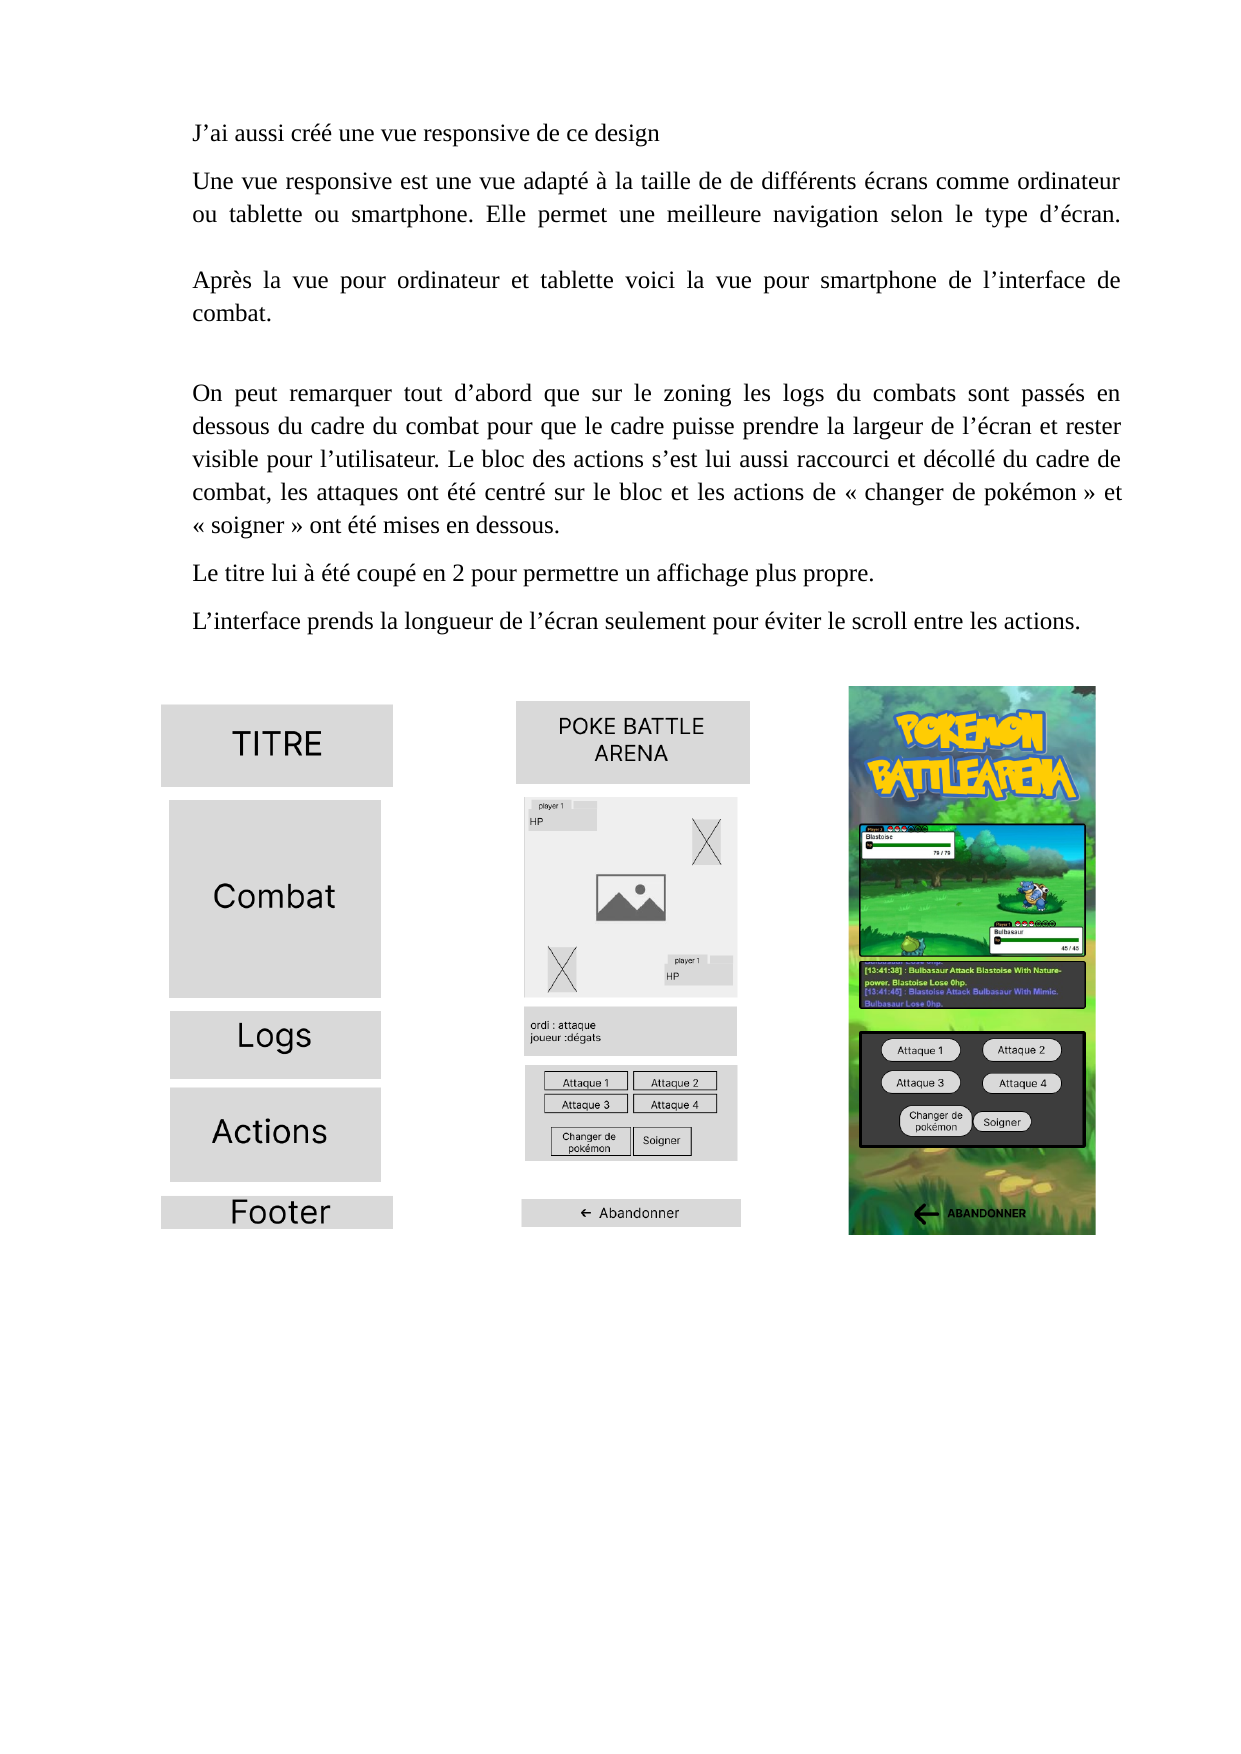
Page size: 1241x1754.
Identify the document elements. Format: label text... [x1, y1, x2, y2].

text J’ai aussi créé une vue responsive de ce design [192, 118, 1122, 147]
picture [848, 686, 1096, 1235]
text L’interface prends la longueur de l’écran seulement pour éviter le scroll entre les actions. [192, 606, 1122, 634]
picture [508, 683, 758, 1239]
picture [153, 687, 400, 1237]
text Le titre lui à été coupé en 2 pour permettre un affichage plus propre. [192, 558, 1122, 587]
text Une vue responsive est une vue adapté à la taille de de différents écrans comme ordinateur ou tablette ou smartphone. Elle permet une meilleure navigation selon le type d’écran. Après la vue pour ordinateur et tablette voici la vue pour smartphone de l’interface de combat. [192, 166, 1122, 327]
text On peut remarquer tout d’abord que sur le zoning les logs du combats sont passés en dessous du cadre du combat pour que le cadre puisse prendre la largeur de l’écran et rester visible pour l’utilisateur. Le bloc des actions s’est lui aussi raccourci et décollé du cadre de combat, les attaques ont été centré sur le bloc et les actions de « changer de pokémon » et « soigner » ont été mises en dessous. [192, 345, 1122, 539]
